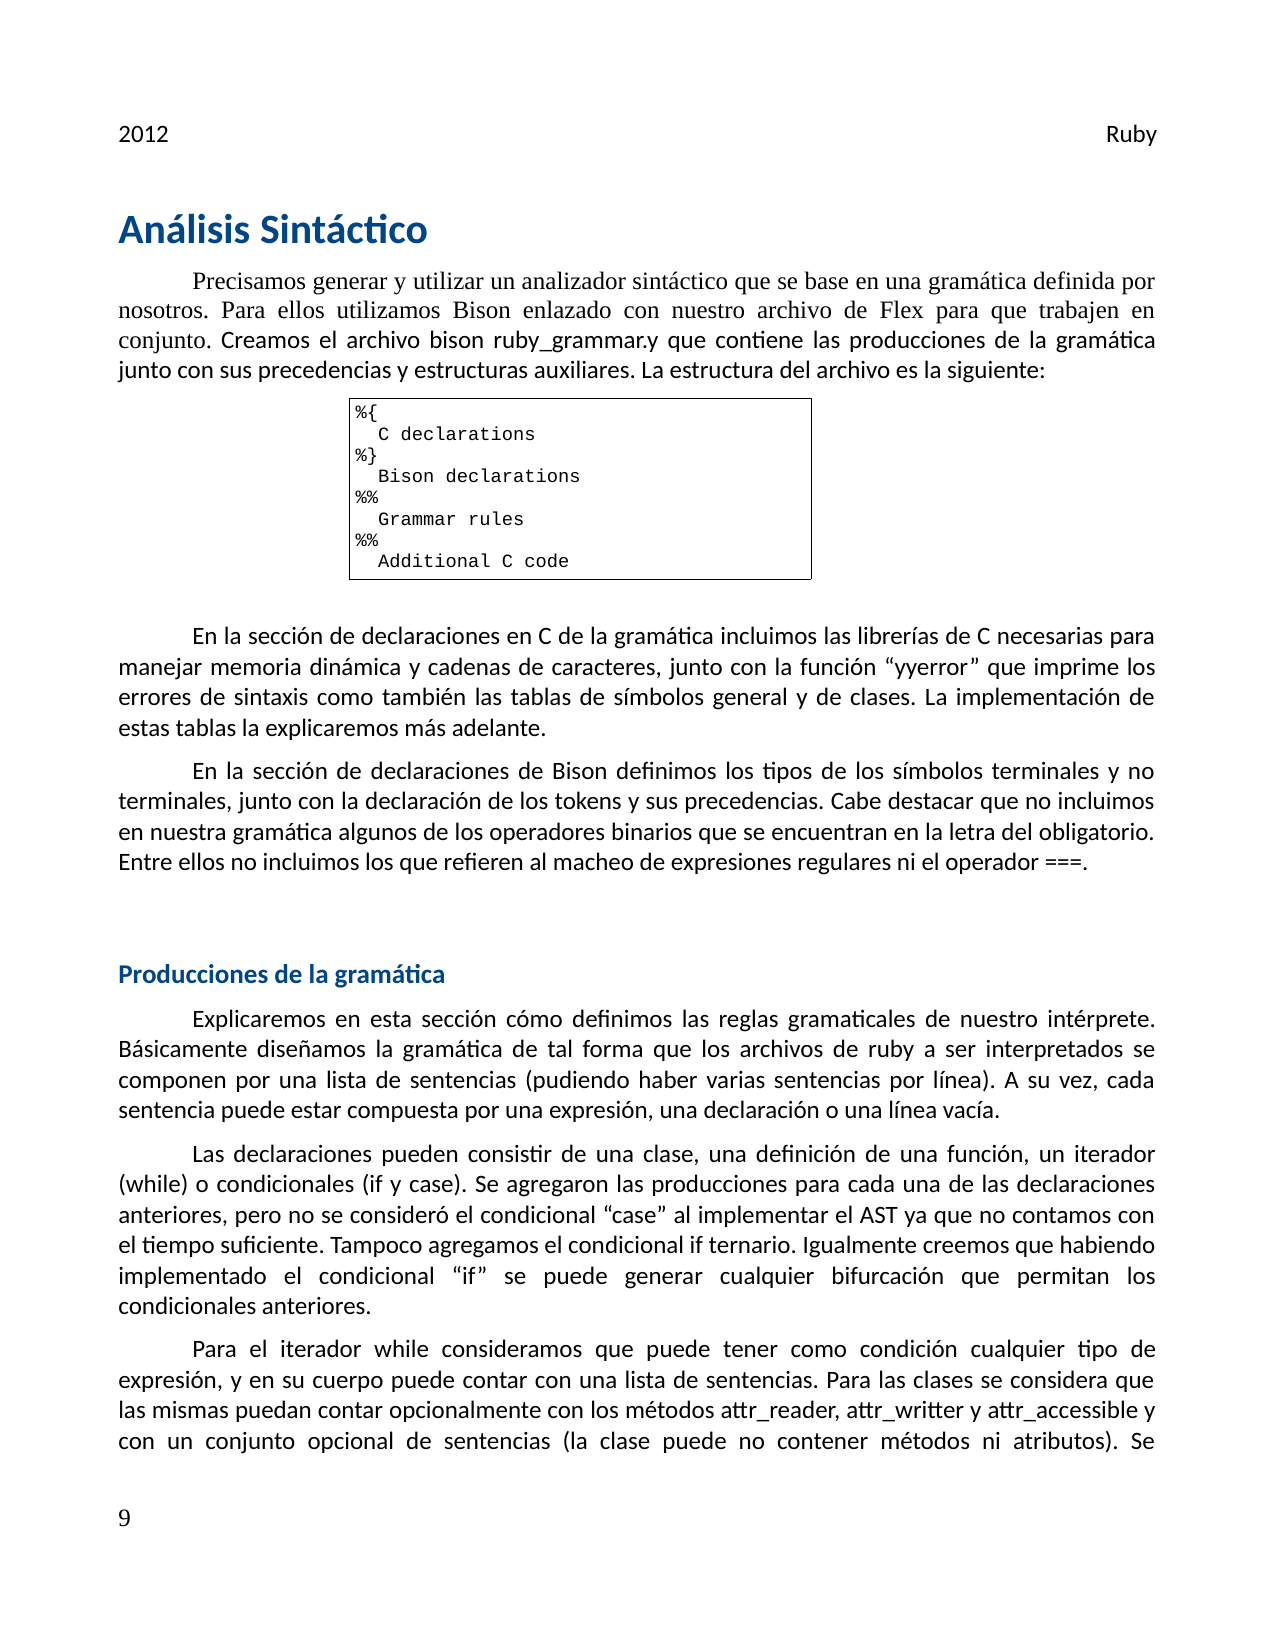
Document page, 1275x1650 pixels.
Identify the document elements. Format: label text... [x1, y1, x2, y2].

text Para el iterador while consideramos que puede tener como condición cualquier tipo de expresión, y en su cuerpo puede contar con una lista de sentencias. Para las clases se considera que las mismas puedan contar opcionalmente con los métodos attr_reader, attr_writter y attr_accessible y con un conjunto opcional de sentencias (la clase puede no contener métodos ni atributos). Se [118, 1333, 1157, 1455]
subtitle Análisis Sintáctico [118, 203, 1157, 254]
text Explicaremos en esta sección cómo definimos las reglas gramaticales de nuestro intérprete. Básicamente diseñamos la gramática de tal forma que los archivos de ruby a ser interpretados se componen por una lista de sentencias (pudiendo haber varias sentencias por línea). A su vez, cada sentencia puede estar compuesta por una expresión, una declaración o una línea vacía. [118, 1003, 1157, 1125]
text Las declaraciones pueden consistir de una clase, una definición de una función, un iterador (while) o condicionales (if y case). Se agregaron las producciones para cada una de las declaraciones anteriores, pero no se consideró el condicional “case” al implementar el AST ya que no contamos con el tiempo suficiente. Tampoco agregamos el condicional if ternario. Igualmente creemos que habiendo implementado el condicional “if” se puede generar cualquier bifurcación que permitan los condicionales anteriores. [118, 1138, 1157, 1321]
text Precisamos generar y utilizar un analizador sintáctico que se base en una gramática definida por nosotros. Para ellos utilizamos Bison enlazado con nuestro archivo de Flex para que trabajen en conjunto. Creamos el archivo bison ruby_grammar.y que contiene las producciones de la gramática junto con sus precedencias y estructuras auxiliares. La estructura del archivo es la siguiente: [118, 266, 1157, 385]
subtitle Producciones de la gramática [118, 958, 1157, 991]
text En la sección de declaraciones de Bison definimos los tipos de los símbolos terminales y no terminales, junto con la declaración de los tokens y sus precedencias. Cabe destacar que no incluimos en nuestra gramática algunos de los operadores binarios que se encuentran en la letra del obligatorio. Entre ellos no incluimos los que refieren al macheo de expresiones regulares ni el operador ===. [118, 755, 1157, 877]
table_header %{ C declarations %} Bison declarations %% Grammar rules %% Additional C code [350, 399, 811, 579]
text En la sección de declaraciones en C de la gramática incluimos las librerías de C necesarias para manejar memoria dinámica y cadenas de caracteres, junto con la función “yyerror” que imprime los errores de sintaxis como también las tablas de símbolos general y de clases. La implementación de estas tablas la explicaremos más adelante. [118, 620, 1157, 742]
